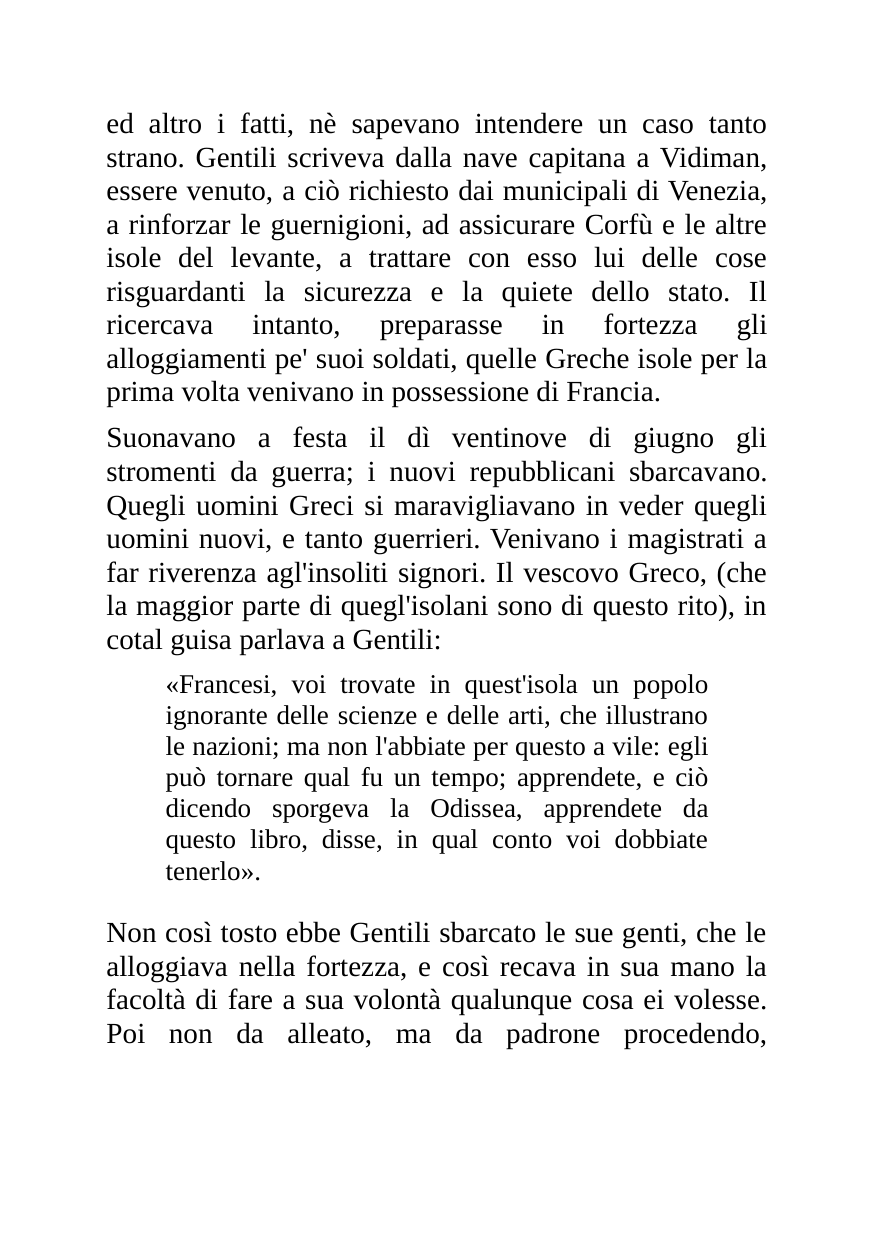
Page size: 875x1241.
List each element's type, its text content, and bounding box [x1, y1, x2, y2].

text ed altro i fatti, nè sapevano intendere un caso tanto strano. Gentili scriveva dalla nave capitana a Vidiman, essere venuto, a ciò richiesto dai municipali di Venezia, a rinforzar le guernigioni, ad assicurare Corfù e le altre isole del levante, a trattare con esso lui delle cose risguardanti la sicurezza e la quiete dello stato. Il ricercava intanto, preparasse in fortezza gli alloggiamenti pe' suoi soldati, quelle Greche isole per la prima volta venivano in possessione di Francia. [106, 106, 768, 408]
text Suonavano a festa il dì ventinove di giugno gli stromenti da guerra; i nuovi repubblicani sbarcavano. Quegli uomini Greci si maravigliavano in veder quegli uomini nuovi, e tanto guerrieri. Venivano i magistrati a far riverenza agl'insoliti signori. Il vescovo Greco, (che la maggior parte di quegl'isolani sono di questo rito), in cotal guisa parlava a Gentili: [106, 421, 768, 655]
text «Francesi, voi trovate in quest'isola un popolo ignorante delle scienze e delle arti, che illustrano le nazioni; ma non l'abbiate per questo a vile: egli può tornare qual fu un tempo; apprendete, e ciò dicendo sporgeva la Odissea, apprendete da questo libro, disse, in qual conto voi dobbiate tenerlo». [165, 668, 709, 886]
text Non così tosto ebbe Gentili sbarcato le sue genti, che le alloggiava nella fortezza, e così recava in sua mano la facoltà di fare a sua volontà qualunque cosa ei volesse. Poi non da alleato, ma da padrone procedendo, [106, 915, 768, 1049]
